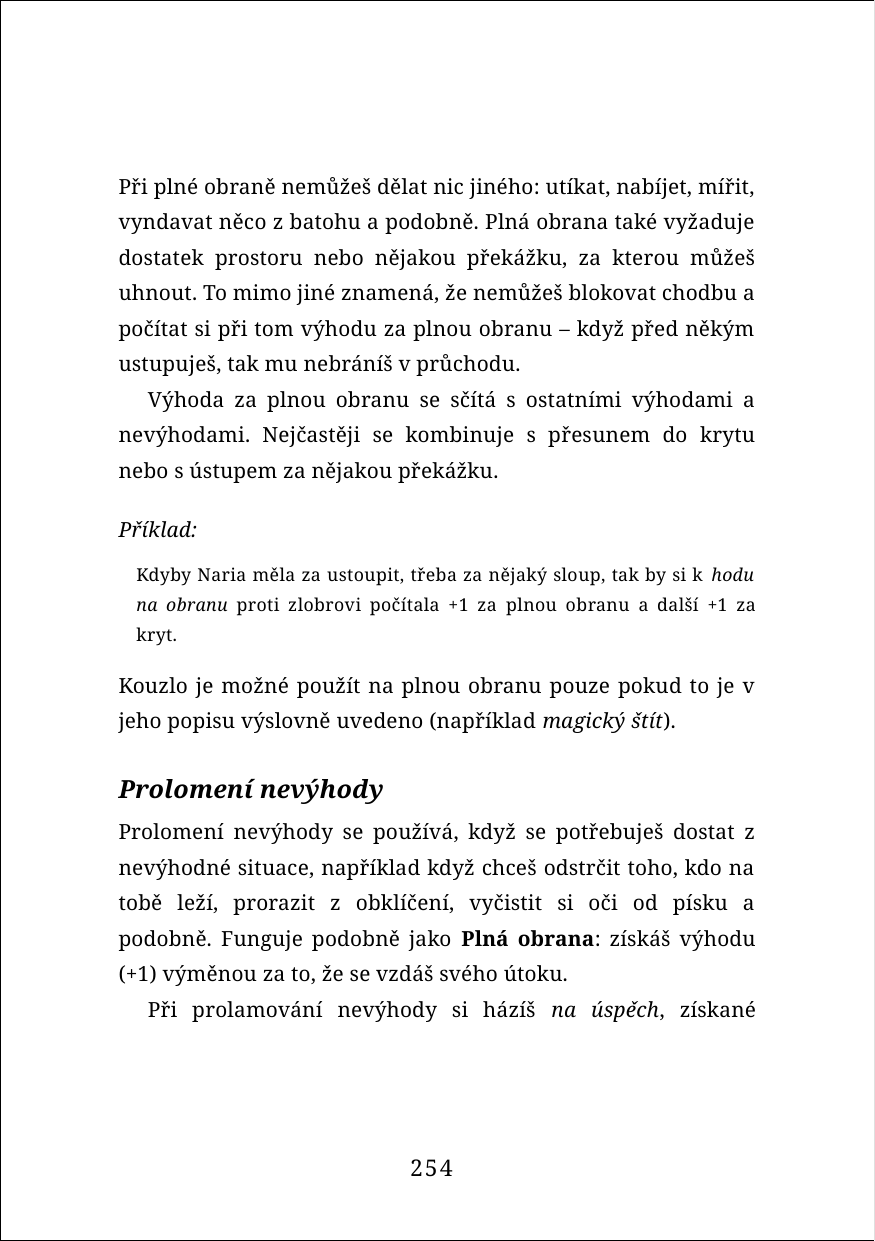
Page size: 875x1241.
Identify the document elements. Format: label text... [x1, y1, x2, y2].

subtitle Prolomení nevýhody [118, 771, 756, 805]
text Při plné obraně nemůžeš dělat nic jiného: utíkat, nabíjet, mířit, vyndavat něco z batohu a podobně. Plná obrana také vyžaduje dostatek prostoru nebo nějakou překážku, za kterou můžeš uhnout. To mimo jiné znamená, že nemůžeš blokovat chodbu a počítat si při tom výhodu za plnou obranu – když před někým ustupuješ, tak mu nebráníš v průchodu. Výhoda za plnou obranu se sčítá s ostatními výhodami a nevýhodami. Nejčastěji se kombinuje s přesunem do krytu nebo s ústupem za nějakou překážku. [118, 172, 756, 484]
text Prolomení nevýhody se používá, když se potřebuješ dostat z nevýhodné situace, například když chceš odstrčit toho, kdo na tobě leží, prorazit z obklíčení, vyčistit si oči od písku a podobně. Funguje podobně jako Plná obrana: získáš výhodu (+1) výměnou za to, že se vzdáš svého útoku. Při prolamování nevýhody si házíš na úspěch, získané [118, 817, 756, 1023]
text Příklad: [118, 515, 756, 543]
text Kdyby Naria měla za ustoupit, třeba za nějaký sloup, tak by si k hodu na obranu proti zlobrovi počítala +1 za plnou obranu a další +1 za kryt. [136, 562, 756, 647]
text Kouzlo je možné použít na plnou obranu pouze pokud to je v jeho popisu výslovně uvedeno (například magický štít). [118, 671, 756, 735]
